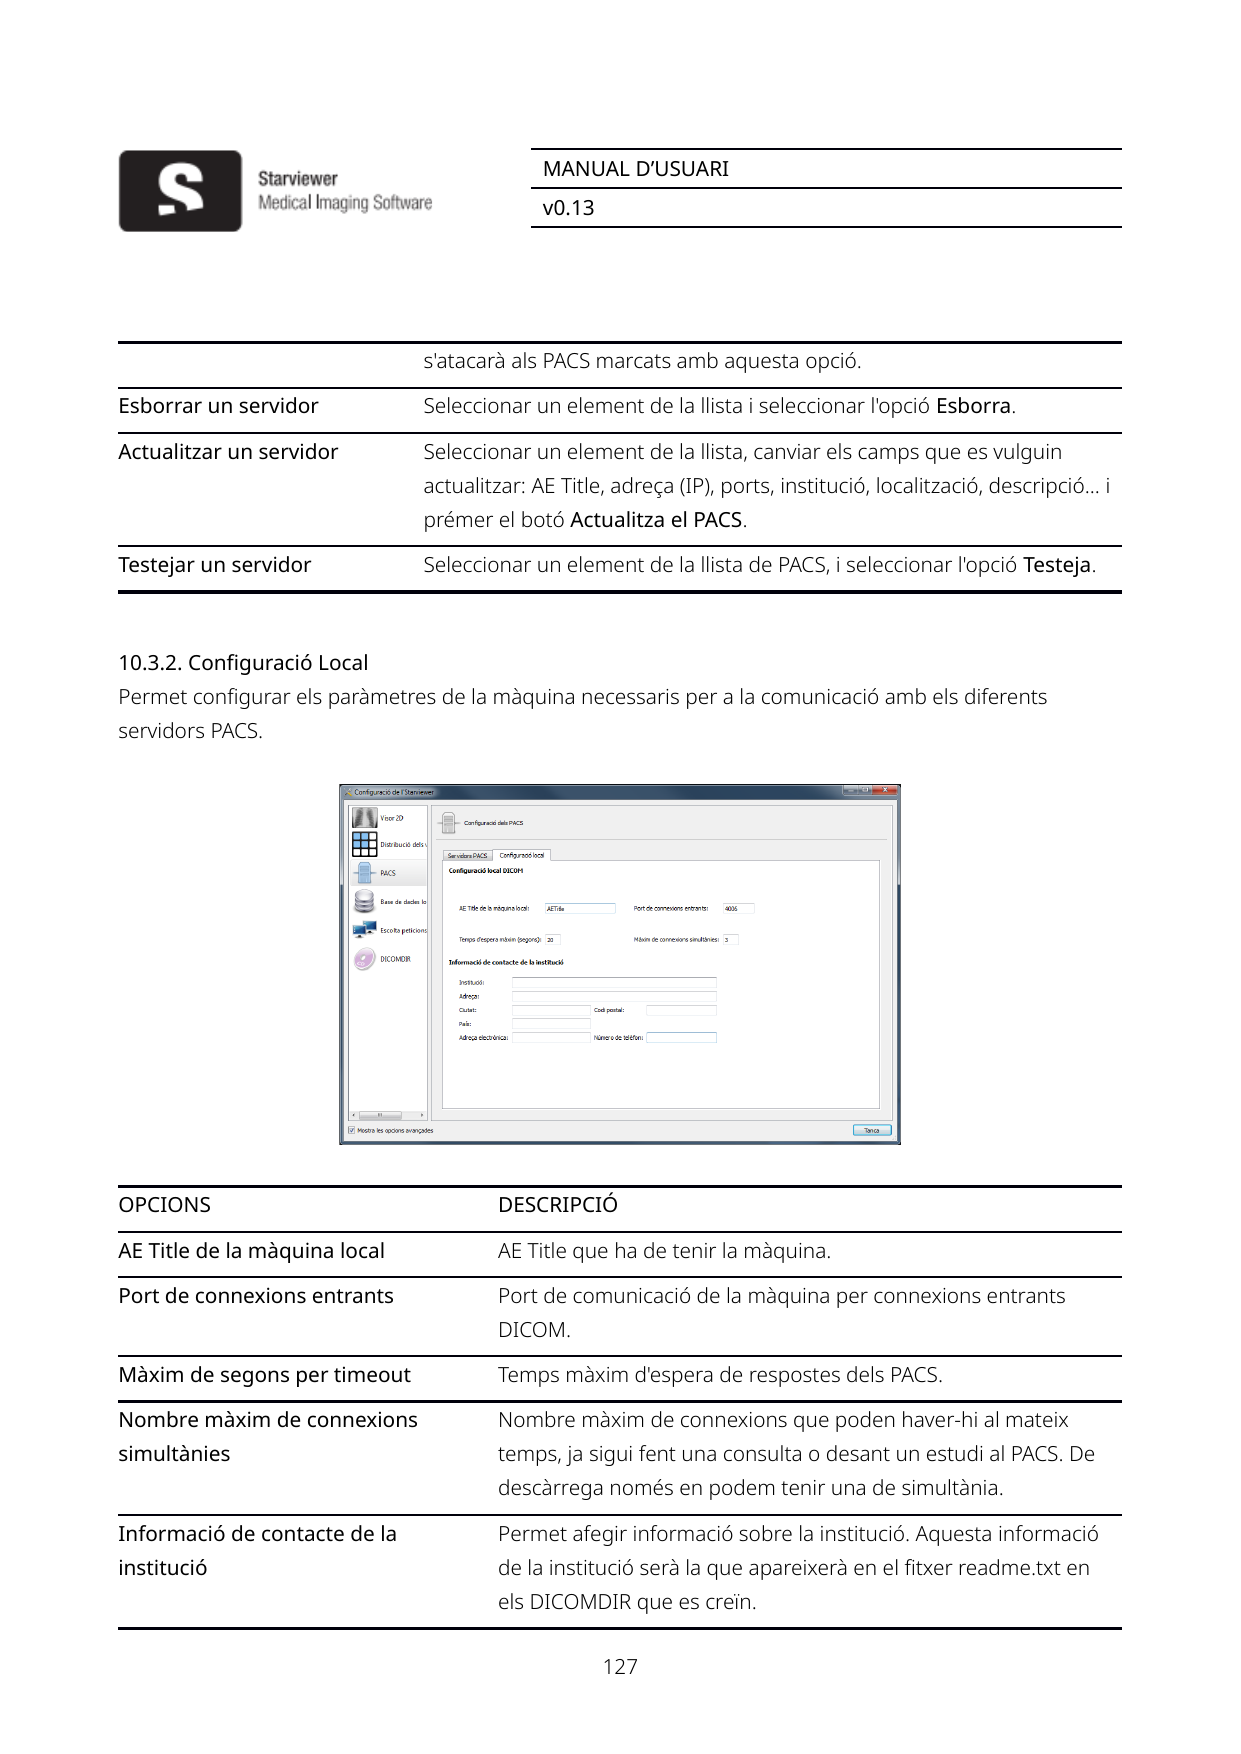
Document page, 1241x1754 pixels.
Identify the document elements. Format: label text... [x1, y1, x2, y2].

table_cell Actualitzar un servidor [118, 434, 423, 545]
table_cell AE Title de la màquina local [118, 1233, 498, 1276]
table_header descripció [498, 1188, 1122, 1231]
table_cell Màxim de segons per timeout [118, 1357, 498, 1400]
table_cell Port de comunicació de la màquina per connexions entrants DICOM. [498, 1278, 1122, 1355]
table_cell s'atacarà als PACS marcats amb aquesta opció. [423, 344, 1122, 387]
table_cell Port de connexions entrants [118, 1278, 498, 1355]
table_cell Testejar un servidor [118, 547, 423, 590]
text Permet configurar els paràmetres de la màquina necessaris per a la comunicació amb els diferents servidors PACS. [118, 682, 1122, 745]
picture [339, 784, 901, 1145]
table_cell Nombre màxim de connexions que poden haver-hi al mateix temps, ja sigui fent una consulta o desant un estudi al PACS. De descàrrega només en podem tenir una de simultània. [498, 1403, 1122, 1514]
table_cell Esborrar un servidor [118, 389, 423, 432]
table_cell Permet afegir informació sobre la institució. Aquesta informació de la institució serà la que apareixerà en el fitxer readme.txt en els DICOMDIR que es creïn. [498, 1516, 1122, 1627]
table_header opcions [118, 1188, 498, 1231]
table_cell Temps màxim d'espera de respostes dels PACS. [498, 1357, 1122, 1400]
table_cell AE Title que ha de tenir la màquina. [498, 1233, 1122, 1276]
table_cell Seleccionar un element de la llista, canviar els camps que es vulguin actualitzar: AE Title, adreça (IP), ports, institució, localització, descripció... i prémer el botó Actualitza el PACS. [423, 434, 1122, 545]
table_cell Informació de contacte de la institució [118, 1516, 498, 1627]
table_cell [118, 344, 423, 387]
table_cell Seleccionar un element de la llista de PACS, i seleccionar l'opció Testeja. [423, 547, 1122, 590]
table_cell Seleccionar un element de la llista i seleccionar l'opció Esborra. [423, 389, 1122, 432]
subtitle Configuració Local [118, 648, 1122, 677]
table_cell Nombre màxim de connexions simultànies [118, 1403, 498, 1514]
